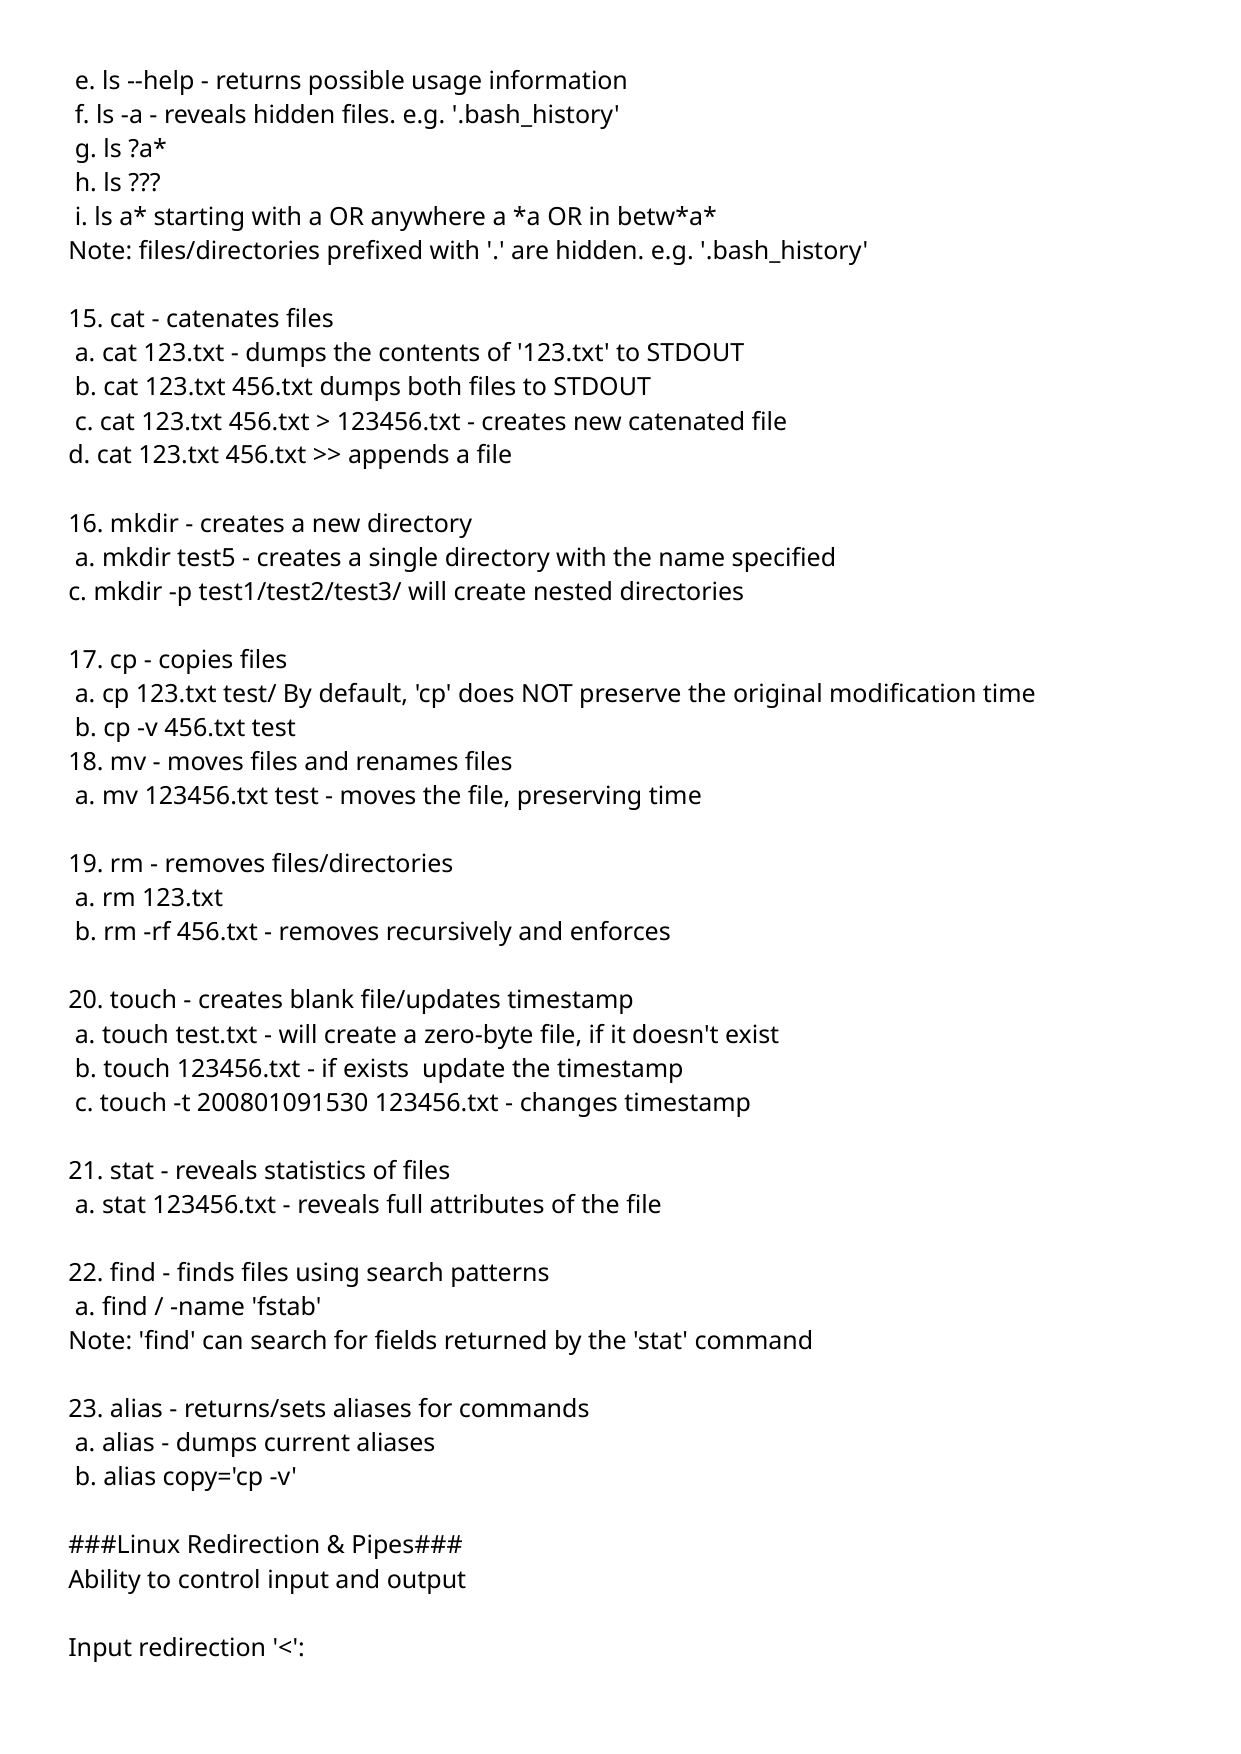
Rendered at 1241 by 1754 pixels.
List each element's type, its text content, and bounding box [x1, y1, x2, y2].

text c. touch -t 200801091530 123456.txt - changes timestamp [68, 1084, 1173, 1118]
text e. ls --help - returns possible usage information [68, 62, 1173, 97]
text b. cat 123.txt 456.txt dumps both files to STDOUT [68, 369, 1173, 403]
text f. ls -a - reveals hidden files. e.g. '.bash_history' [68, 97, 1173, 131]
text Input redirection '<': [68, 1629, 1173, 1663]
text b. touch 123456.txt - if exists update the timestamp [68, 1050, 1173, 1084]
text 22. find - finds files using search patterns [68, 1255, 1173, 1289]
text Note: 'find' can search for fields returned by the 'stat' command [68, 1323, 1173, 1357]
text 20. touch - creates blank file/updates timestamp [68, 982, 1173, 1016]
text a. cp 123.txt test/ By default, 'cp' does NOT preserve the original modification time [68, 676, 1173, 710]
text 16. mkdir - creates a new directory [68, 505, 1173, 539]
text i. ls a* starting with a OR anywhere a *a OR in betw*a* [68, 199, 1173, 233]
text a. find / -name 'fstab' [68, 1289, 1173, 1323]
text b. rm -rf 456.txt - removes recursively and enforces [68, 914, 1173, 948]
text 23. alias - returns/sets aliases for commands [68, 1391, 1173, 1425]
text Ability to control input and output [68, 1561, 1173, 1595]
text d. cat 123.txt 456.txt >> appends a file [68, 437, 1173, 471]
text a. touch test.txt - will create a zero-byte file, if it doesn't exist [68, 1016, 1173, 1050]
text c. cat 123.txt 456.txt > 123456.txt - creates new catenated file [68, 403, 1173, 437]
text c. mkdir -p test1/test2/test3/ will create nested directories [68, 573, 1173, 607]
text a. rm 123.txt [68, 880, 1173, 914]
text a. cat 123.txt - dumps the contents of '123.txt' to STDOUT [68, 335, 1173, 369]
text b. cp -v 456.txt test [68, 710, 1173, 744]
text h. ls ??? [68, 165, 1173, 199]
text 18. mv - moves files and renames files [68, 744, 1173, 778]
text 21. stat - reveals statistics of files [68, 1152, 1173, 1187]
text ###Linux Redirection & Pipes### [68, 1527, 1173, 1561]
text a. stat 123456.txt - reveals full attributes of the file [68, 1187, 1173, 1221]
text 19. rm - removes files/directories [68, 846, 1173, 880]
text a. mv 123456.txt test - moves the file, preserving time [68, 778, 1173, 812]
text Note: files/directories prefixed with '.' are hidden. e.g. '.bash_history' [68, 233, 1173, 267]
text 15. cat - catenates files [68, 301, 1173, 335]
text a. alias - dumps current aliases [68, 1425, 1173, 1459]
text b. alias copy='cp -v' [68, 1459, 1173, 1493]
text g. ls ?a* [68, 131, 1173, 165]
text 17. cp - copies files [68, 642, 1173, 676]
text a. mkdir test5 - creates a single directory with the name specified [68, 539, 1173, 573]
